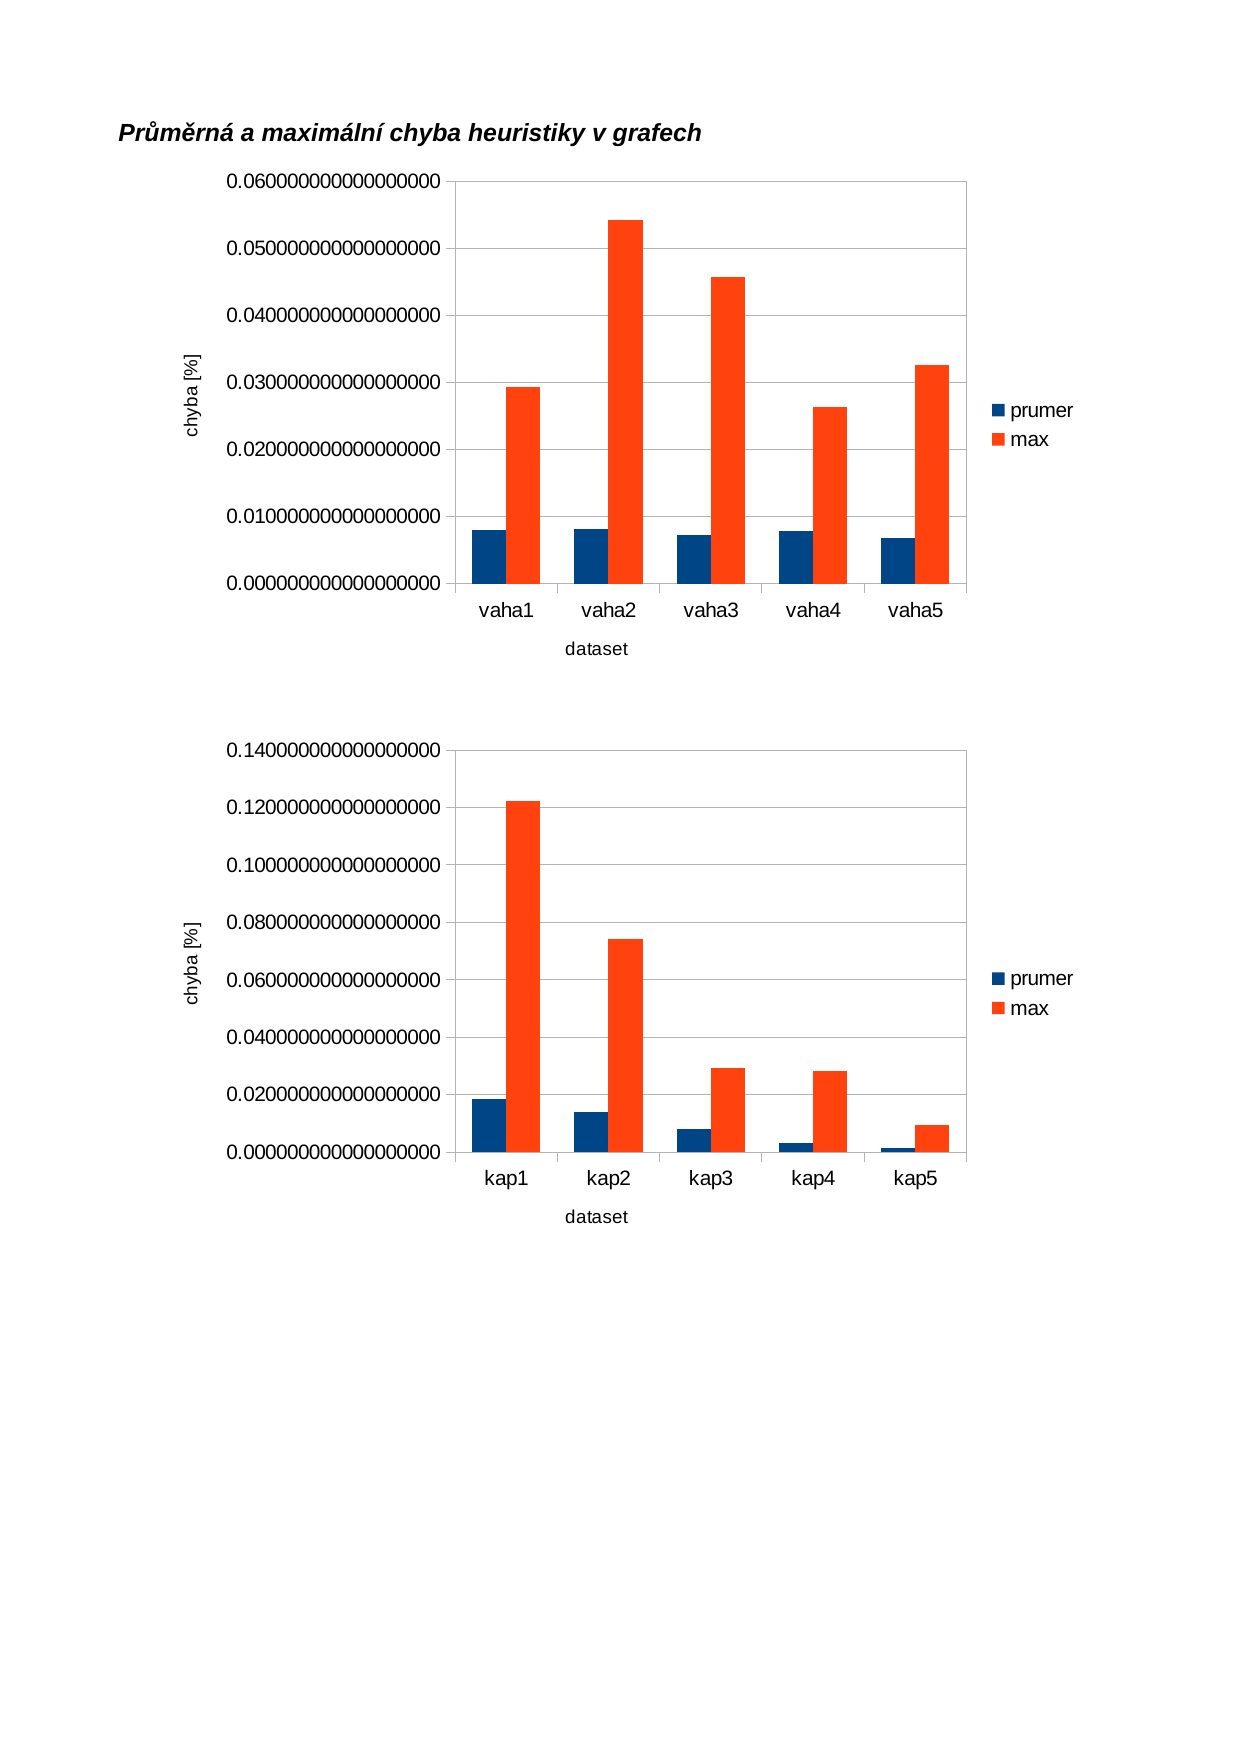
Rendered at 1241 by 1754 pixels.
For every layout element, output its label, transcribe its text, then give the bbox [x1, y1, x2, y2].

subtitle Průměrná a maximální chyba heuristiky v grafech [118, 118, 1122, 147]
